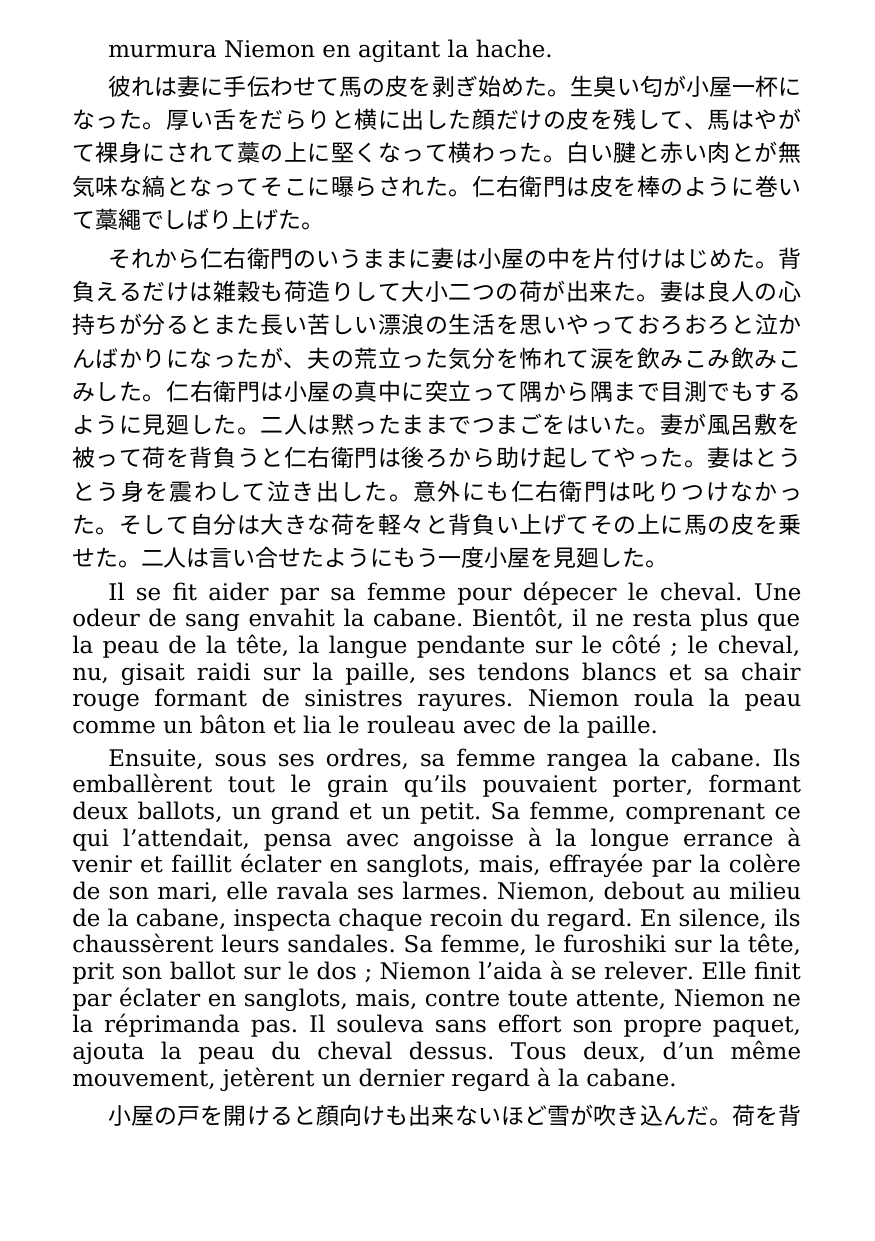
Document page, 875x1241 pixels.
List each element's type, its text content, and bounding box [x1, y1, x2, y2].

text Il se fit aider par sa femme pour dépecer le cheval. Une odeur de sang envahit la cabane. Bientôt, il ne resta plus que la peau de la tête, la langue pendante sur le côté ; le cheval, nu, gisait raidi sur la paille, ses tendons blancs et sa chair rouge formant de sinistres rayures. Niemon roula la peau comme un bâton et lia le rouleau avec de la paille. [72, 579, 802, 739]
text 小屋の戸を開けると顔向けも出来ないほど雪が吹き込んだ。荷を背 [72, 1097, 802, 1131]
text それから仁右衛門のいうままに妻は小屋の中を片付けはじめた。背負えるだけは雑穀も荷造りして大小二つの荷が出来た。妻は良人の心持ちが分るとまた長い苦しい漂浪の生活を思いやっておろおろと泣かんばかりになったが、夫の荒立った気分を怖れて涙を飲みこみ飲みこみした。仁右衛門は小屋の真中に突立って隅から隅まで目測でもするように見廻した。二人は黙ったままでつまごをはいた。妻が風呂敷を被って荷を背負うと仁右衛門は後ろから助け起してやった。妻はとうとう身を震わして泣き出した。意外にも仁右衛門は叱りつけなかった。そして自分は大きな荷を軽々と背負い上げてその上に馬の皮を乗せた。二人は言い合せたようにもう一度小屋を見廻した。 [72, 241, 802, 573]
text murmura Niemon en agitant la hache. [72, 36, 802, 63]
text 彼れは妻に手伝わせて馬の皮を剥ぎ始めた。生臭い匂が小屋一杯になった。厚い舌をだらりと横に出した顔だけの皮を残して、馬はやがて裸身にされて藁の上に堅くなって横わった。白い腱と赤い肉とが無気味な縞となってそこに曝らされた。仁右衛門は皮を棒のように巻いて藁繩でしばり上げた。 [72, 69, 802, 235]
text Ensuite, sous ses ordres, sa femme rangea la cabane. Ils emballèrent tout le grain qu’ils pouvaient porter, formant deux ballots, un grand et un petit. Sa femme, comprenant ce qui l’attendait, pensa avec angoisse à la longue errance à venir et faillit éclater en sanglots, mais, effrayée par la colère de son mari, elle ravala ses larmes. Niemon, debout au milieu de la cabane, inspecta chaque recoin du regard. En silence, ils chaussèrent leurs sandales. Sa femme, le furoshiki sur la tête, prit son ballot sur le dos ; Niemon l’aida à se relever. Elle finit par éclater en sanglots, mais, contre toute attente, Niemon ne la réprimanda pas. Il souleva sans effort son propre paquet, ajouta la peau du cheval dessus. Tous deux, d’un même mouvement, jetèrent un dernier regard à la cabane. [72, 745, 802, 1092]
